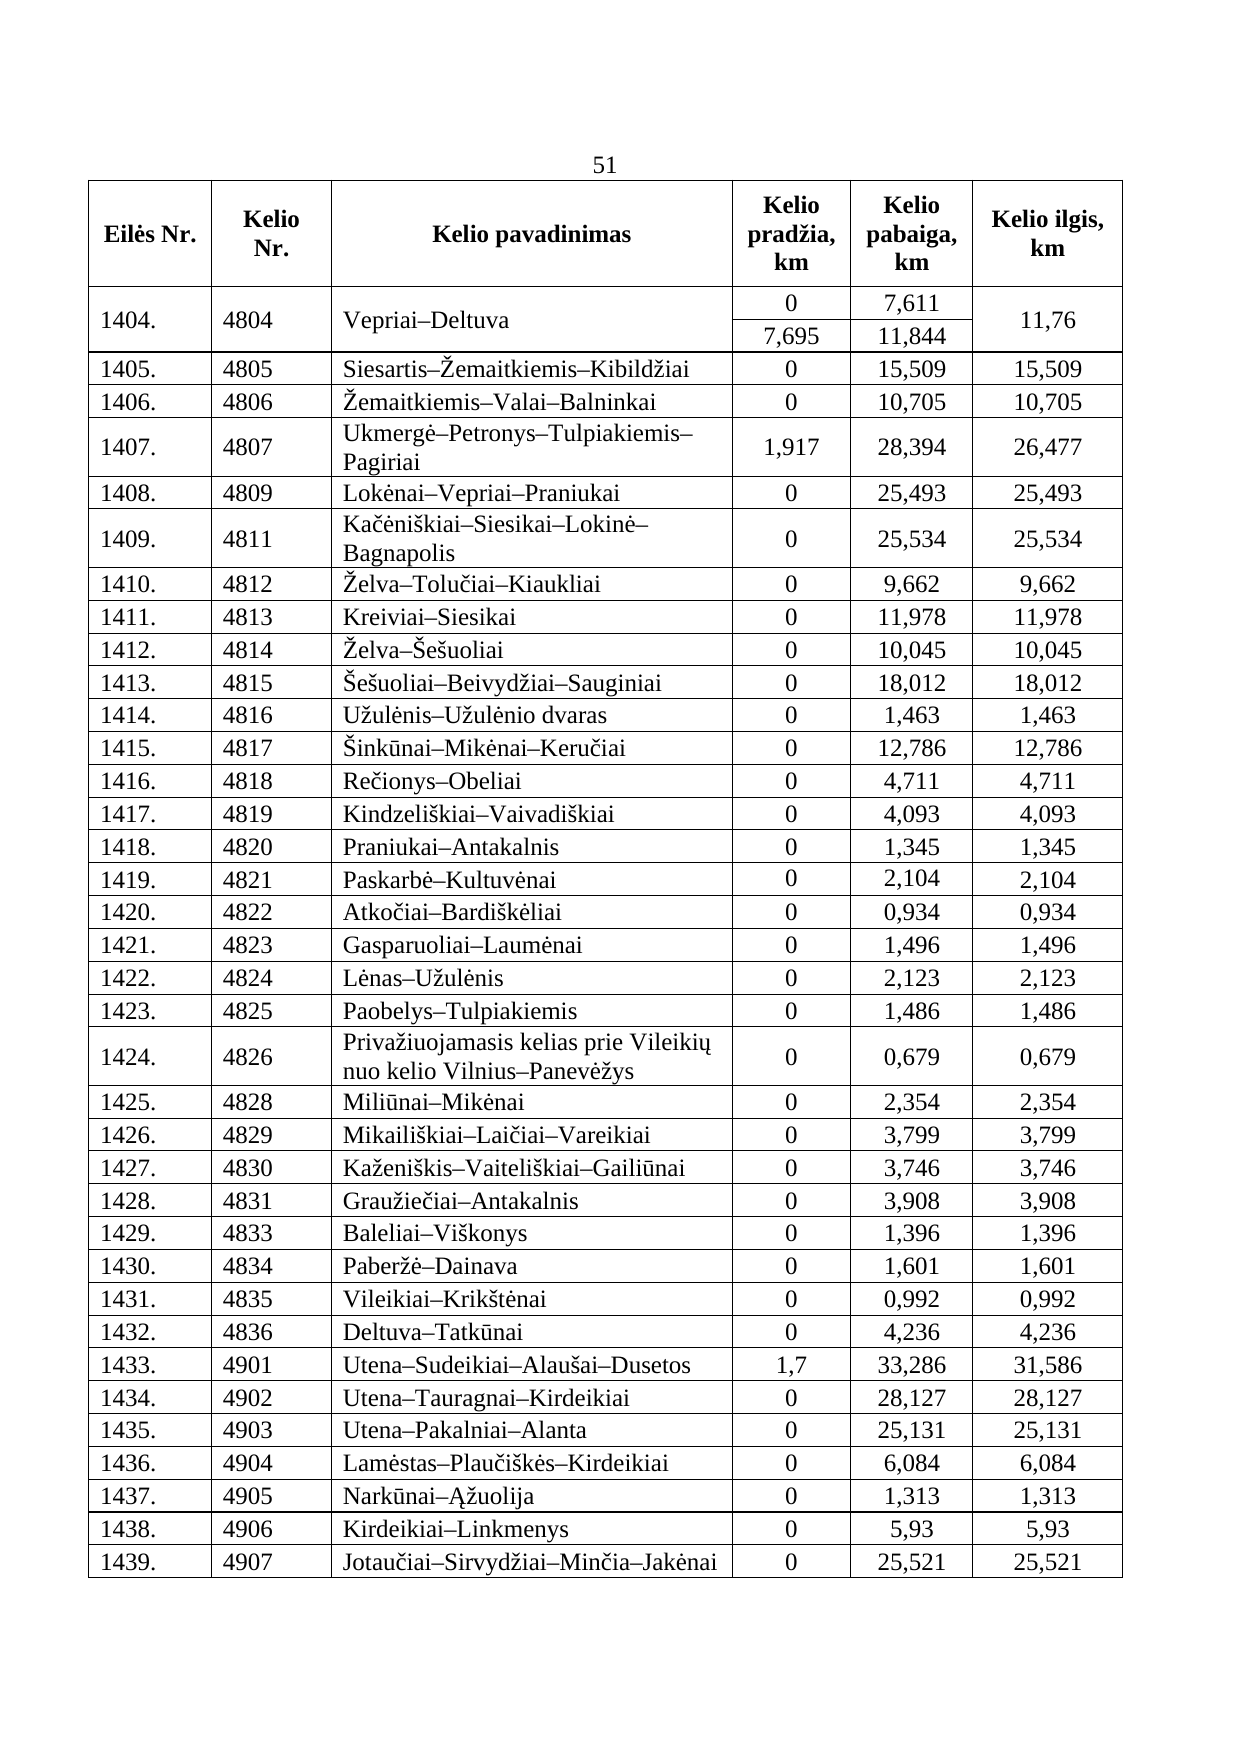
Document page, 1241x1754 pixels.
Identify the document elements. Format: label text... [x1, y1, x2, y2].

table_cell 2,354 [851, 1086, 972, 1118]
table_cell Gasparuoliai–Laumėnai [332, 929, 732, 961]
table_cell Siesartis–Žemaitkiemis–Kibildžiai [332, 353, 732, 384]
table_cell Lokėnai–Vepriai–Praniukai [332, 477, 732, 508]
table_cell 0 [733, 1086, 850, 1118]
table_cell 1,396 [973, 1217, 1122, 1249]
table_cell 4825 [212, 995, 331, 1026]
table_cell 0 [733, 962, 850, 993]
table_cell 4816 [212, 699, 331, 731]
table_cell 0,934 [973, 896, 1122, 928]
table_cell 4,711 [973, 765, 1122, 797]
table_cell 5,93 [851, 1513, 972, 1544]
table_cell 25,131 [851, 1414, 972, 1446]
table_cell 0 [733, 732, 850, 764]
table_cell 15,509 [851, 353, 972, 384]
table_cell Deltuva–Tatkūnai [332, 1316, 732, 1347]
table_cell 0,679 [973, 1027, 1122, 1085]
table_cell Vepriai–Deltuva [332, 287, 732, 351]
table_cell 15,509 [973, 353, 1122, 384]
table_cell 4,711 [851, 765, 972, 797]
table_cell 11,978 [973, 601, 1122, 632]
table_cell Miliūnai–Mikėnai [332, 1086, 732, 1118]
table_cell 0 [733, 385, 850, 417]
table_cell Lamėstas–Plaučiškės–Kirdeikiai [332, 1447, 732, 1478]
table_cell 18,012 [973, 666, 1122, 698]
table_cell Vileikiai–Krikštėnai [332, 1283, 732, 1314]
table_cell 4835 [212, 1283, 331, 1314]
table_cell 4824 [212, 962, 331, 993]
table_cell Utena–Tauragnai–Kirdeikiai [332, 1381, 732, 1413]
table_cell 1,917 [733, 418, 850, 476]
table_cell 1417. [89, 798, 211, 829]
table_cell 0 [733, 765, 850, 797]
table_cell 33,286 [851, 1348, 972, 1380]
table_cell 1436. [89, 1447, 211, 1478]
table_cell 11,844 [851, 320, 972, 351]
table_cell 1435. [89, 1414, 211, 1446]
table_cell 1419. [89, 863, 211, 895]
table_cell 1,486 [973, 995, 1122, 1026]
table_cell 0 [733, 1250, 850, 1282]
table_cell Narkūnai–Ąžuolija [332, 1480, 732, 1511]
table_cell Atkočiai–Bardiškėliai [332, 896, 732, 928]
table_cell 1406. [89, 385, 211, 417]
table_cell Želva–Šešuoliai [332, 634, 732, 665]
table_cell 4828 [212, 1086, 331, 1118]
table_cell 4809 [212, 477, 331, 508]
table_cell 26,477 [973, 418, 1122, 476]
table_cell 4903 [212, 1414, 331, 1446]
table_cell 0 [733, 666, 850, 698]
table_cell 1421. [89, 929, 211, 961]
table_cell 31,586 [973, 1348, 1122, 1380]
table_cell 18,012 [851, 666, 972, 698]
table_cell Utena–Sudeikiai–Alaušai–Dusetos [332, 1348, 732, 1380]
table_cell Kačėniškiai–Siesikai–Lokinė–Bagnapolis [332, 509, 732, 567]
table_cell 11,76 [973, 287, 1122, 351]
table_cell 25,521 [851, 1545, 972, 1577]
table_cell 0 [733, 601, 850, 632]
table_cell 3,746 [973, 1151, 1122, 1183]
table_header Kelio pabaiga, km [851, 181, 972, 286]
table_cell 4814 [212, 634, 331, 665]
table_cell 2,104 [973, 863, 1122, 895]
table_header Eilės Nr. [89, 181, 211, 286]
table_cell 12,786 [851, 732, 972, 764]
table_cell Ukmergė–Petronys–Tulpiakiemis–Pagiriai [332, 418, 732, 476]
table_cell 0 [733, 1283, 850, 1314]
table_cell 10,045 [851, 634, 972, 665]
table_cell Užulėnis–Užulėnio dvaras [332, 699, 732, 731]
table_cell 1408. [89, 477, 211, 508]
table_cell 1438. [89, 1513, 211, 1544]
table_cell 1,463 [851, 699, 972, 731]
table_cell Kaženiškis–Vaiteliškiai–Gailiūnai [332, 1151, 732, 1183]
table_cell 4815 [212, 666, 331, 698]
table_cell Praniukai–Antakalnis [332, 830, 732, 862]
table_cell 1,313 [973, 1480, 1122, 1511]
table_cell 0 [733, 699, 850, 731]
table_cell 0 [733, 1151, 850, 1183]
table_cell 4834 [212, 1250, 331, 1282]
table_cell Mikailiškiai–Laičiai–Vareikiai [332, 1119, 732, 1150]
table_cell 1414. [89, 699, 211, 731]
table_cell 4822 [212, 896, 331, 928]
table_cell 0 [733, 896, 850, 928]
table_cell 4821 [212, 863, 331, 895]
table_cell 4907 [212, 1545, 331, 1577]
table_cell 4,093 [851, 798, 972, 829]
table_cell 3,799 [851, 1119, 972, 1150]
table_cell 25,493 [851, 477, 972, 508]
table_cell Kreiviai–Siesikai [332, 601, 732, 632]
table_cell 0 [733, 1027, 850, 1085]
table_cell 4805 [212, 353, 331, 384]
table_cell 1420. [89, 896, 211, 928]
table_cell 28,127 [973, 1381, 1122, 1413]
table_cell 1,601 [973, 1250, 1122, 1282]
table_cell 0 [733, 1447, 850, 1478]
table_cell 1429. [89, 1217, 211, 1249]
table_cell 0 [733, 1513, 850, 1544]
table_cell 4820 [212, 830, 331, 862]
table_cell 0 [733, 634, 850, 665]
table_cell 1407. [89, 418, 211, 476]
table_cell 0,992 [851, 1283, 972, 1314]
table_cell 0 [733, 1480, 850, 1511]
table_cell 0,992 [973, 1283, 1122, 1314]
table_cell 1,396 [851, 1217, 972, 1249]
table_cell Kindzeliškiai–Vaivadiškiai [332, 798, 732, 829]
table_cell 1424. [89, 1027, 211, 1085]
table_cell Kirdeikiai–Linkmenys [332, 1513, 732, 1544]
table_cell 1,345 [851, 830, 972, 862]
table_cell 4823 [212, 929, 331, 961]
table_cell 4806 [212, 385, 331, 417]
table_cell 0 [733, 929, 850, 961]
table_cell 11,978 [851, 601, 972, 632]
table_cell Rečionys–Obeliai [332, 765, 732, 797]
table_cell 4902 [212, 1381, 331, 1413]
table_cell Želva–Tolučiai–Kiaukliai [332, 568, 732, 600]
table_cell 4,236 [851, 1316, 972, 1347]
table_cell Šinkūnai–Mikėnai–Keručiai [332, 732, 732, 764]
table_cell 0 [733, 509, 850, 567]
table_cell 0 [733, 1119, 850, 1150]
table_cell 9,662 [973, 568, 1122, 600]
table_cell 25,534 [851, 509, 972, 567]
table_cell 4905 [212, 1480, 331, 1511]
table_cell 2,123 [973, 962, 1122, 993]
table_cell 1405. [89, 353, 211, 384]
table_cell 0 [733, 1381, 850, 1413]
table_cell 4826 [212, 1027, 331, 1085]
table_cell 1413. [89, 666, 211, 698]
table_cell 1437. [89, 1480, 211, 1511]
table_cell 10,705 [973, 385, 1122, 417]
table_cell 1,463 [973, 699, 1122, 731]
table_cell 4817 [212, 732, 331, 764]
table_cell 3,908 [973, 1184, 1122, 1216]
table_cell 4829 [212, 1119, 331, 1150]
table_header Kelio pradžia, km [733, 181, 850, 286]
table_cell 3,799 [973, 1119, 1122, 1150]
table_cell 2,104 [851, 863, 972, 895]
table_cell 1430. [89, 1250, 211, 1282]
table_cell 4818 [212, 765, 331, 797]
table_cell 1432. [89, 1316, 211, 1347]
table_cell 3,908 [851, 1184, 972, 1216]
table_cell 4830 [212, 1151, 331, 1183]
table_cell 0 [733, 353, 850, 384]
table_cell 0 [733, 830, 850, 862]
table_cell 0 [733, 1217, 850, 1249]
table_cell 0 [733, 568, 850, 600]
table_cell Baleliai–Viškonys [332, 1217, 732, 1249]
table_cell Paobelys–Tulpiakiemis [332, 995, 732, 1026]
table_cell 1409. [89, 509, 211, 567]
table_cell 1427. [89, 1151, 211, 1183]
table_cell 1423. [89, 995, 211, 1026]
table_cell 1,313 [851, 1480, 972, 1511]
table_cell 1,7 [733, 1348, 850, 1380]
table_cell 4,093 [973, 798, 1122, 829]
table_cell 12,786 [973, 732, 1122, 764]
table_cell 4813 [212, 601, 331, 632]
table_cell 1,601 [851, 1250, 972, 1282]
table_cell 1,345 [973, 830, 1122, 862]
table_cell 1422. [89, 962, 211, 993]
table_cell 10,045 [973, 634, 1122, 665]
table_cell 4833 [212, 1217, 331, 1249]
table_header Kelio Nr. [212, 181, 331, 286]
table_cell 1,496 [973, 929, 1122, 961]
table_cell 9,662 [851, 568, 972, 600]
table_cell 6,084 [973, 1447, 1122, 1478]
table_cell 25,493 [973, 477, 1122, 508]
table_cell 1404. [89, 287, 211, 351]
table_cell 7,611 [851, 287, 972, 318]
table_cell 4901 [212, 1348, 331, 1380]
table_cell 0 [733, 1316, 850, 1347]
table_cell Jotaučiai–Sirvydžiai–Minčia–Jakėnai [332, 1545, 732, 1577]
table_cell 0,934 [851, 896, 972, 928]
table_cell 1418. [89, 830, 211, 862]
table_cell 1,496 [851, 929, 972, 961]
table_cell 28,394 [851, 418, 972, 476]
table_cell 25,131 [973, 1414, 1122, 1446]
table_cell Lėnas–Užulėnis [332, 962, 732, 993]
table_cell 0 [733, 1184, 850, 1216]
table_cell 5,93 [973, 1513, 1122, 1544]
table_cell Privažiuojamasis kelias prie Vileikių nuo kelio Vilnius–Panevėžys [332, 1027, 732, 1085]
table_cell 1,486 [851, 995, 972, 1026]
table_cell Šešuoliai–Beivydžiai–Sauginiai [332, 666, 732, 698]
table_cell 4831 [212, 1184, 331, 1216]
table_cell Paberžė–Dainava [332, 1250, 732, 1282]
table_cell 1439. [89, 1545, 211, 1577]
table_header Kelio pavadinimas [332, 181, 732, 286]
table_cell Utena–Pakalniai–Alanta [332, 1414, 732, 1446]
table_cell 1415. [89, 732, 211, 764]
table_cell 1428. [89, 1184, 211, 1216]
table_cell 4804 [212, 287, 331, 351]
table_cell 1431. [89, 1283, 211, 1314]
table_cell 2,354 [973, 1086, 1122, 1118]
table_cell 3,746 [851, 1151, 972, 1183]
table_cell 1416. [89, 765, 211, 797]
table_cell 4904 [212, 1447, 331, 1478]
table_cell 25,521 [973, 1545, 1122, 1577]
table_cell 1426. [89, 1119, 211, 1150]
table_cell 1411. [89, 601, 211, 632]
table_cell 6,084 [851, 1447, 972, 1478]
table_cell 0 [733, 1545, 850, 1577]
table_cell Žemaitkiemis–Valai–Balninkai [332, 385, 732, 417]
table_cell 0 [733, 1414, 850, 1446]
table_cell 1425. [89, 1086, 211, 1118]
table_cell 4819 [212, 798, 331, 829]
table_cell 0,679 [851, 1027, 972, 1085]
table_cell 2,123 [851, 962, 972, 993]
table_cell 0 [733, 287, 850, 318]
table_header Kelio ilgis, km [973, 181, 1122, 286]
table_cell 4,236 [973, 1316, 1122, 1347]
table_cell 1433. [89, 1348, 211, 1380]
table_cell 1410. [89, 568, 211, 600]
table_cell 4906 [212, 1513, 331, 1544]
table_cell 4812 [212, 568, 331, 600]
table_cell 4807 [212, 418, 331, 476]
table_cell 4811 [212, 509, 331, 567]
table_cell 0 [733, 863, 850, 895]
table_cell 0 [733, 477, 850, 508]
table_cell Paskarbė–Kultuvėnai [332, 863, 732, 895]
table_cell 1412. [89, 634, 211, 665]
table_cell 28,127 [851, 1381, 972, 1413]
table_cell 0 [733, 995, 850, 1026]
table_cell Graužiečiai–Antakalnis [332, 1184, 732, 1216]
table_cell 7,695 [733, 320, 850, 351]
table_cell 10,705 [851, 385, 972, 417]
table_cell 0 [733, 798, 850, 829]
table_cell 4836 [212, 1316, 331, 1347]
table_cell 25,534 [973, 509, 1122, 567]
table_cell 1434. [89, 1381, 211, 1413]
